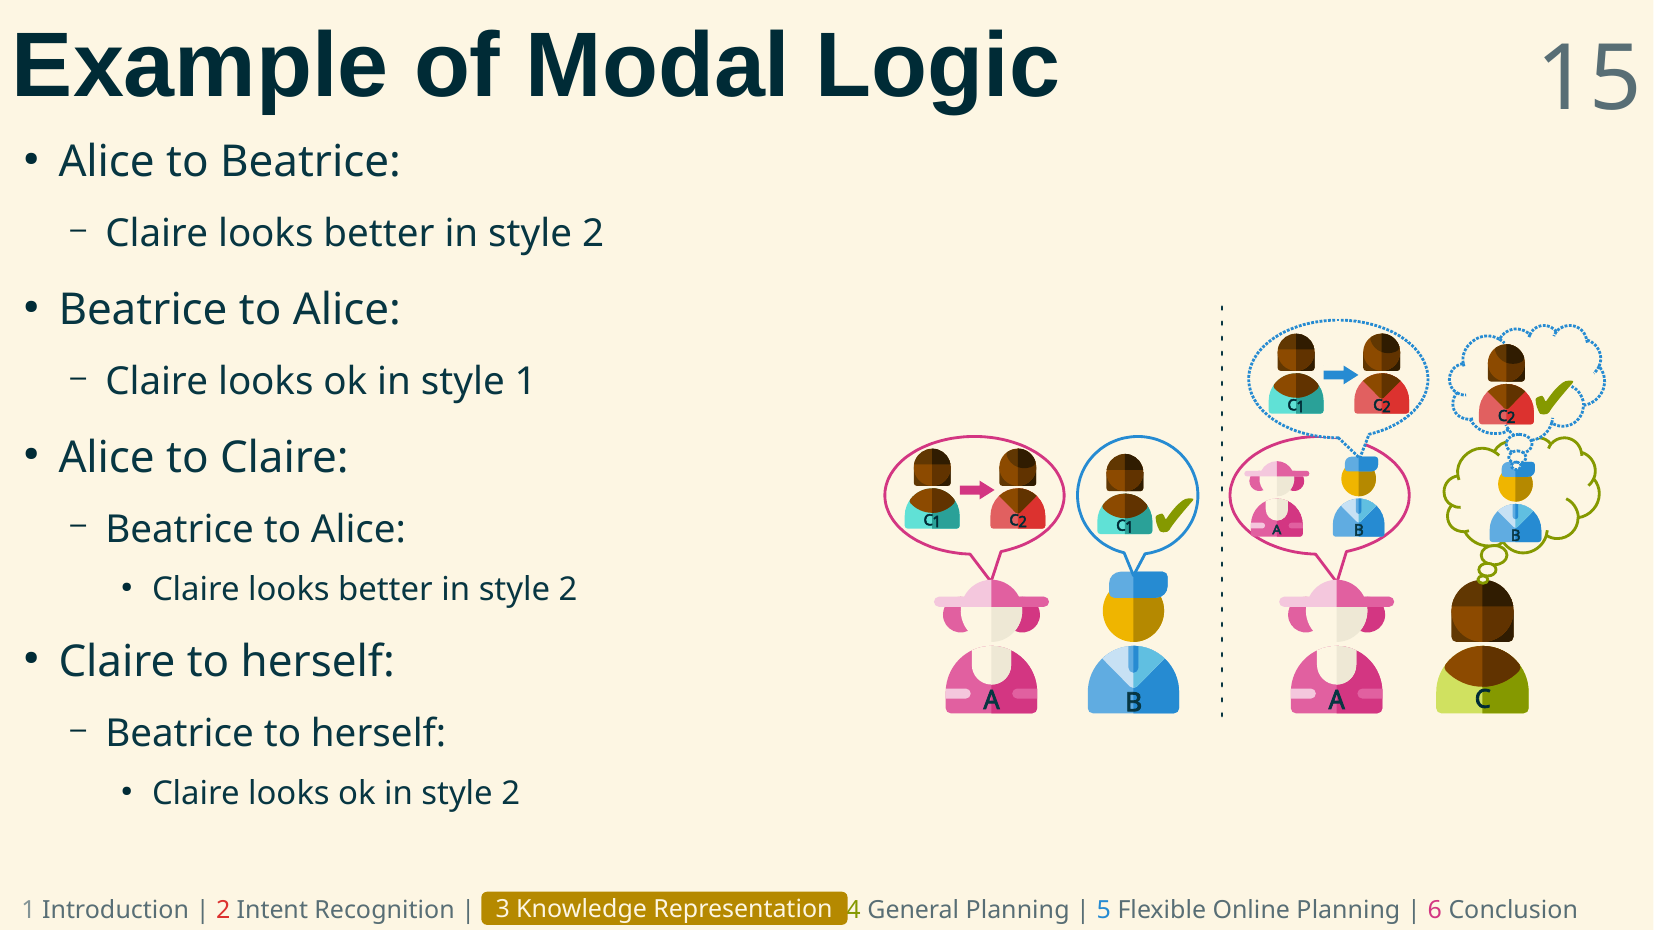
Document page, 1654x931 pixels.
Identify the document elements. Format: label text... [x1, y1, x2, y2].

title Example of Modal Logic [11, 11, 1501, 119]
list Alice to Beatrice: Claire looks better in style 2 Beatrice to Alice: Claire looks ok in style 1 Alice to Claire: Beatrice to Alice: Claire looks better in style 2 Claire to herself: Beatrice to herself: Claire looks ok in style 2 [11, 129, 808, 815]
picture [847, 226, 1643, 789]
text_box 3 Knowledge Representation [481, 891, 848, 925]
